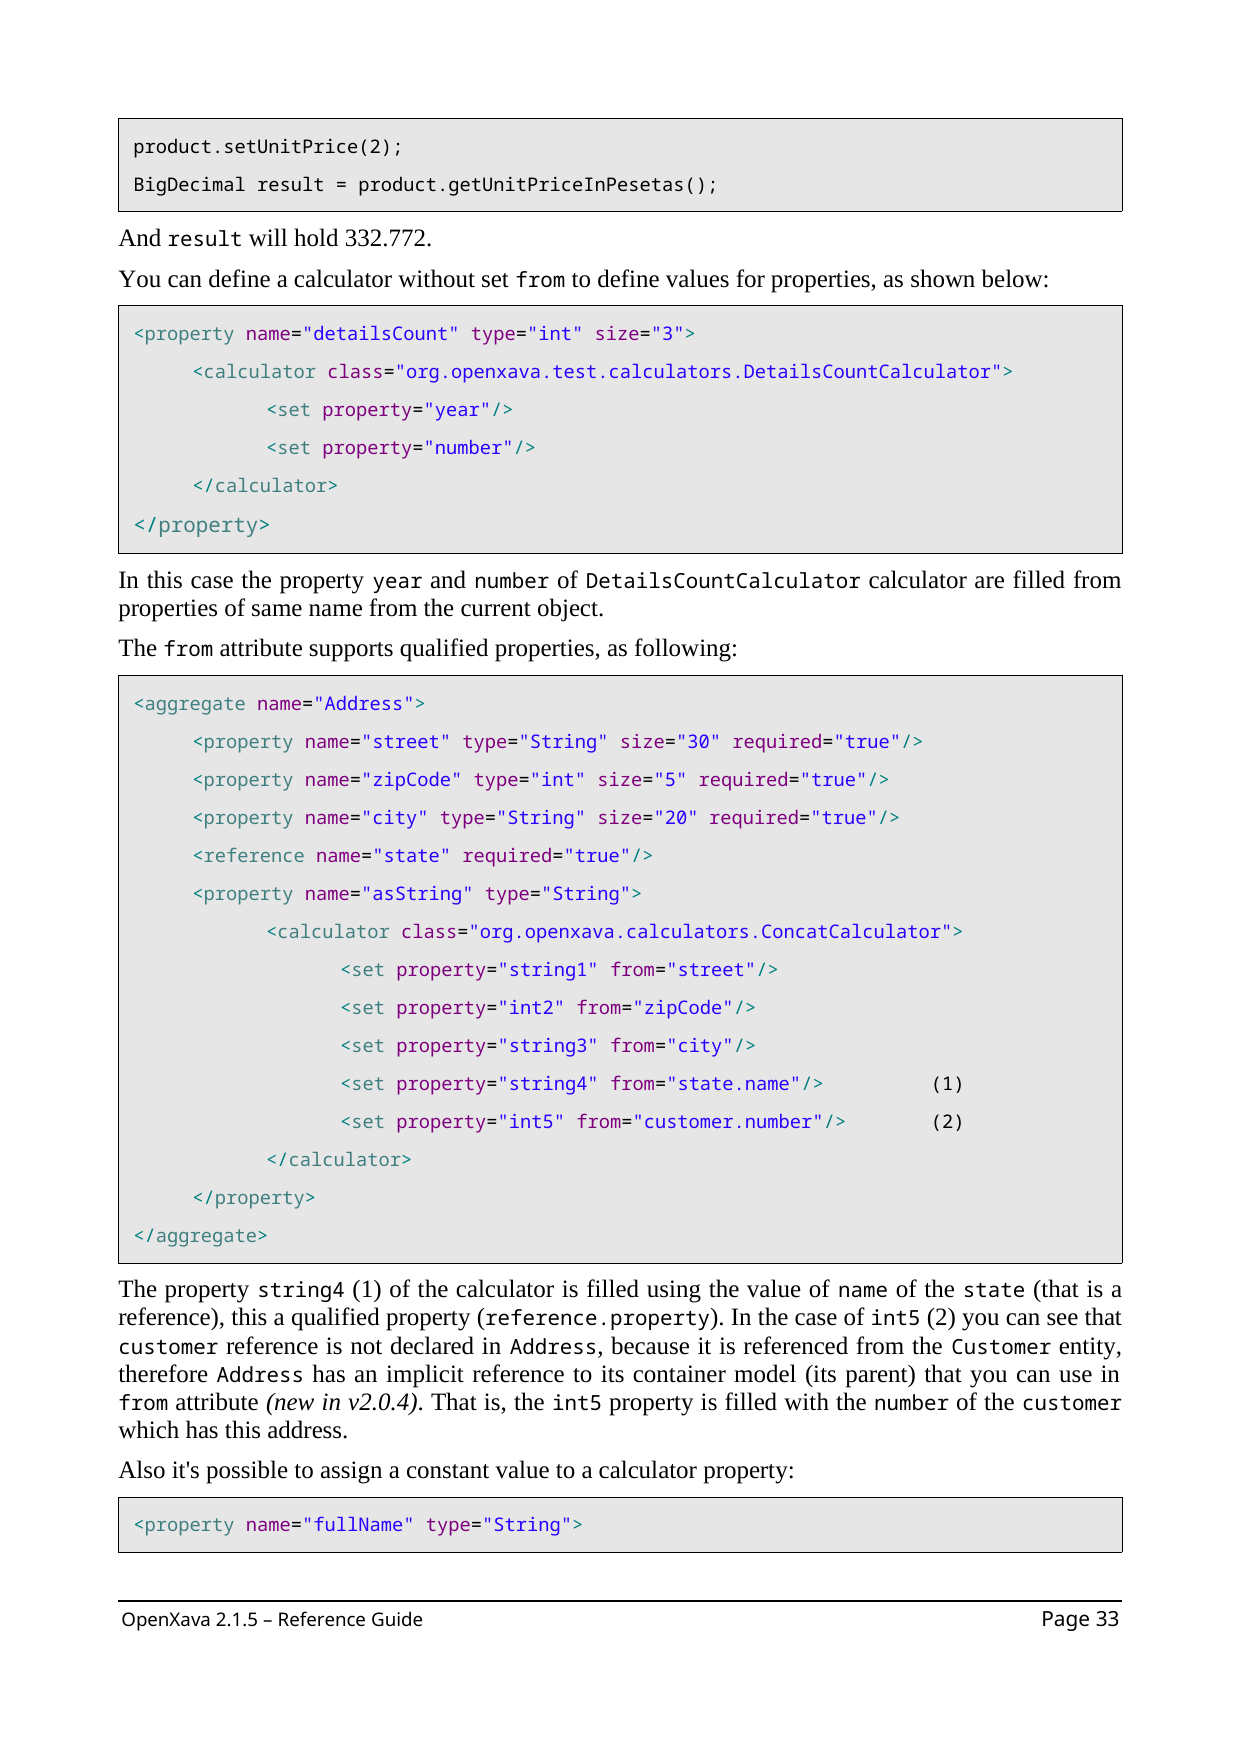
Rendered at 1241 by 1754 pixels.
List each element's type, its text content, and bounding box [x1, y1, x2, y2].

text </property> [119, 1169, 1122, 1207]
text <set property="string4" from="state.name"/> (1) [119, 1055, 1122, 1093]
text </aggregate> [119, 1207, 1122, 1263]
text product.setUnitPrice(2); [119, 119, 1122, 156]
text </property> [119, 496, 1122, 553]
text <set property="year"/> [119, 381, 1122, 419]
text In this case the property year and number of DetailsCountCalculator calculator are filled from properties of same name from the current object. [118, 566, 1122, 622]
text <calculator class="org.openxava.calculators.ConcatCalculator"> [119, 903, 1122, 941]
text And result will hold 332.772. [118, 224, 1122, 252]
text BigDecimal result = product.getUnitPriceInPesetas(); [119, 156, 1122, 211]
text <set property="string3" from="city"/> [119, 1017, 1122, 1055]
text <calculator class="org.openxava.test.calculators.DetailsCountCalculator"> [119, 343, 1122, 381]
text <property name="detailsCount" type="int" size="3"> [119, 306, 1122, 343]
text <property name="fullName" type="String"> [119, 1498, 1122, 1552]
text </calculator> [119, 1131, 1122, 1169]
text The from attribute supports qualified properties, as following: [118, 634, 1122, 663]
text Also it's possible to assign a constant value to a calculator property: [118, 1457, 1122, 1484]
text </calculator> [119, 457, 1122, 496]
text <reference name="state" required="true"/> [119, 827, 1122, 865]
text You can define a calculator without set from to define values for properties, as shown below: [118, 265, 1122, 293]
text The property string4 (1) of the calculator is filled using the value of name of the state (that is a reference), this a qualified property (reference.property). In the case of int5 (2) you can see that customer reference is not declared in Address, because it is referenced from the Customer entity, therefore Address has an implicit reference to its container model (its parent) that you can use in from attribute (new in v2.0.4). That is, the int5 property is filled with the number of the customer which has this address. [118, 1275, 1122, 1444]
text <set property="int5" from="customer.number"/> (2) [119, 1093, 1122, 1131]
text <property name="street" type="String" size="30" required="true"/> [119, 713, 1122, 751]
text <property name="city" type="String" size="20" required="true"/> [119, 789, 1122, 827]
text <set property="number"/> [119, 419, 1122, 457]
text <set property="int2" from="zipCode"/> [119, 979, 1122, 1017]
text <set property="string1" from="street"/> [119, 941, 1122, 979]
text <property name="zipCode" type="int" size="5" required="true"/> [119, 751, 1122, 789]
text <property name="asString" type="String"> [119, 865, 1122, 903]
text <aggregate name="Address"> [119, 676, 1122, 713]
